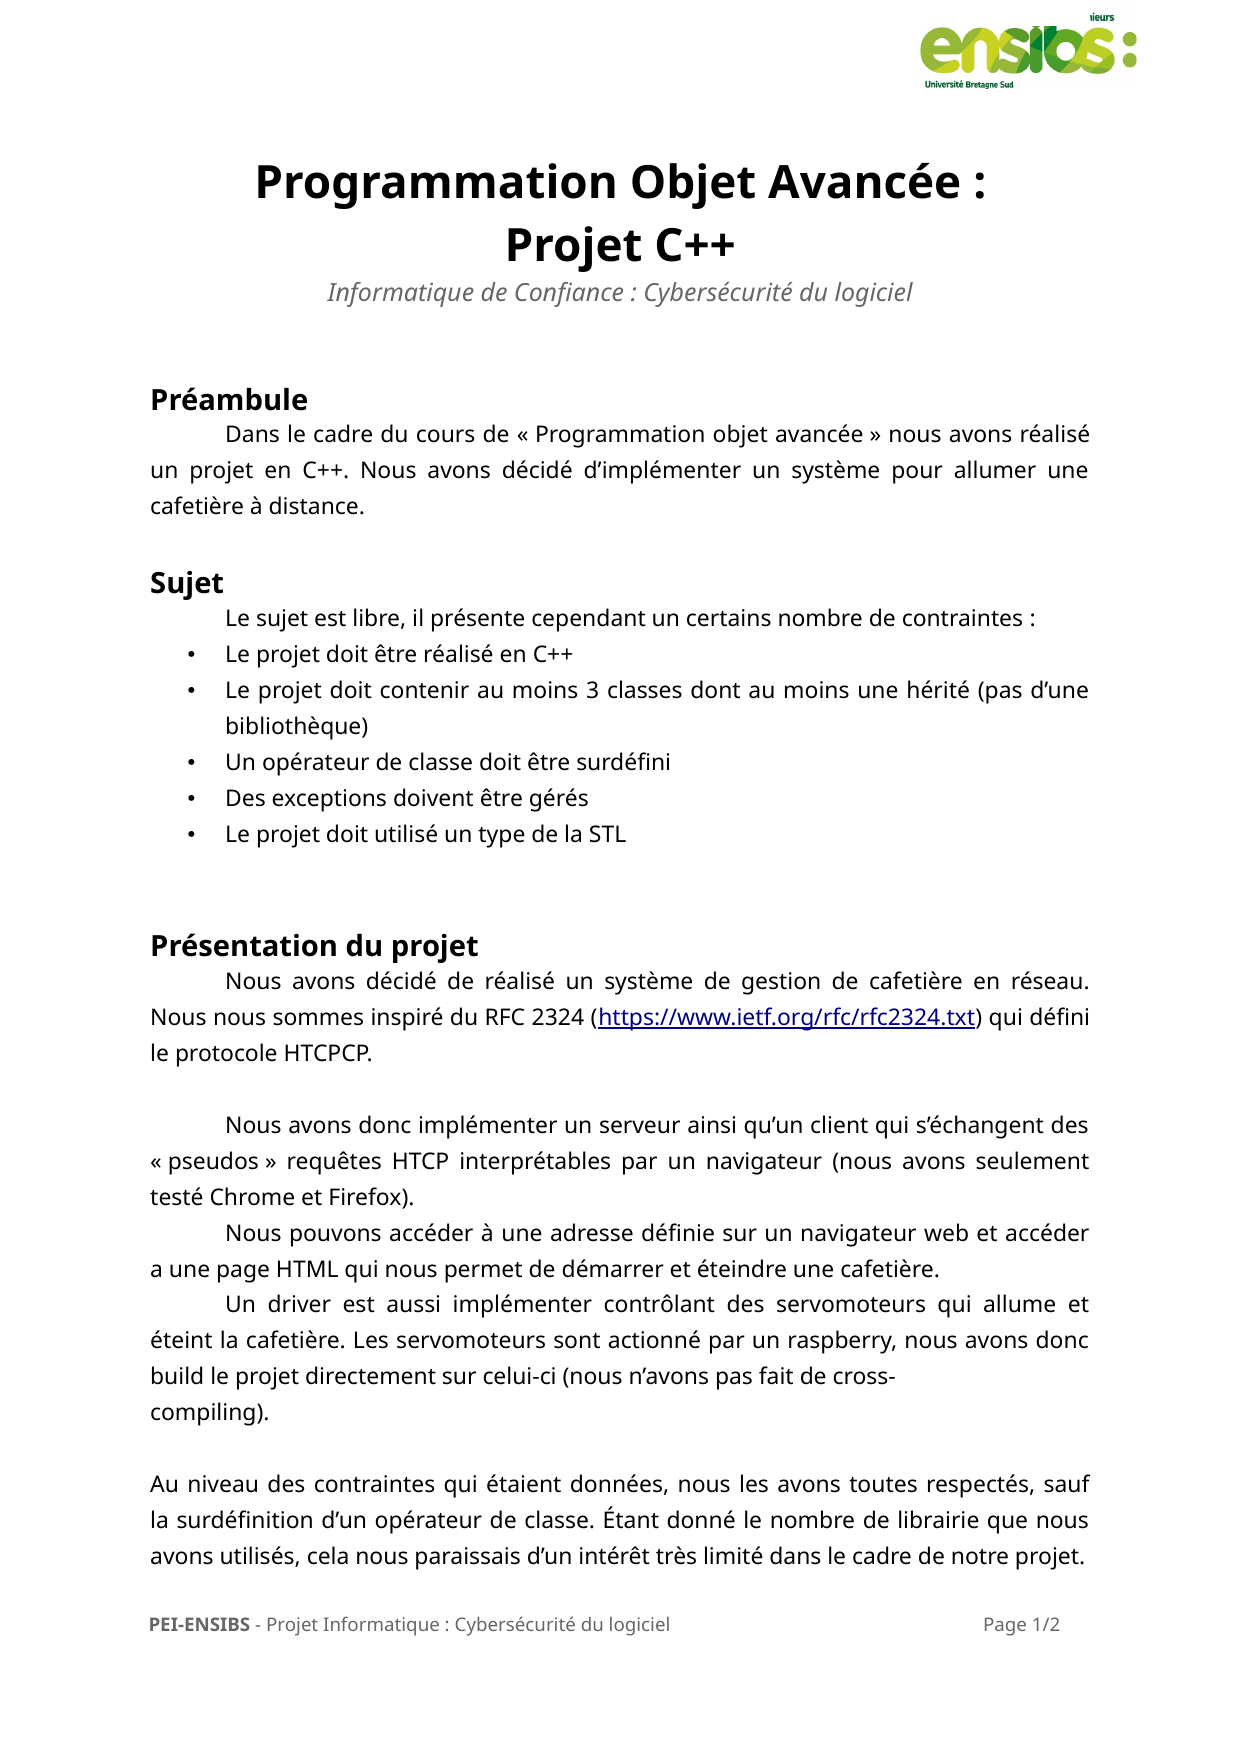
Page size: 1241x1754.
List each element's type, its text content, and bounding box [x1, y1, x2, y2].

list Un opérateur de classe doit être surdéfini [187, 746, 1090, 777]
list Des exceptions doivent être gérés [187, 782, 1090, 813]
subtitle Sujet [150, 562, 1090, 602]
title Projet C++ [150, 212, 1090, 275]
picture [920, 0, 1137, 89]
text Nous pouvons accéder à une adresse définie sur un navigateur web et accéder a une page HTML qui nous permet de démarrer et éteindre une cafetière. [150, 1217, 1090, 1284]
title Programmation Objet Avancée : [150, 150, 1090, 212]
subtitle Informatique de Confiance : Cybersécurité du logiciel [150, 275, 1090, 309]
text Nous avons décidé de réalisé un système de gestion de cafetière en réseau. Nous nous sommes inspiré du RFC 2324 (https://www.ietf.org/rfc/rfc2324.txt) qui défini le protocole HTCPCP. [150, 965, 1090, 1068]
text Au niveau des contraintes qui étaient données, nous les avons toutes respectés, sauf la surdéfinition d’un opérateur de classe. Étant donné le nombre de librairie que nous avons utilisés, cela nous paraissais d’un intérêt très limité dans le cadre de notre projet. [150, 1468, 1090, 1571]
subtitle Présentation du projet [150, 925, 1090, 965]
list Le projet doit contenir au moins 3 classes dont au moins une hérité (pas d’une bibliothèque) [187, 674, 1090, 741]
subtitle Préambule [150, 379, 1090, 418]
list Le projet doit utilisé un type de la STL [187, 817, 1090, 849]
text Le sujet est libre, il présente cependant un certains nombre de contraintes : [150, 602, 1090, 633]
text Un driver est aussi implémenter contrôlant des servomoteurs qui allume et éteint la cafetière. Les servomoteurs sont actionné par un raspberry, nous avons donc build le projet directement sur celui-ci (nous n’avons pas fait de cross- [150, 1288, 1090, 1392]
text Nous avons donc implémenter un serveur ainsi qu’un client qui s’échangent des « pseudos » requêtes HTCP interprétables par un navigateur (nous avons seulement testé Chrome et Firefox). [150, 1109, 1090, 1212]
list Le projet doit être réalisé en C++ [187, 638, 1090, 669]
text Dans le cadre du cours de « Programmation objet avancée » nous avons réalisé un projet en C++. Nous avons décidé d’implémenter un système pour allumer une cafetière à distance. [150, 418, 1090, 522]
text compiling). [150, 1396, 1090, 1427]
